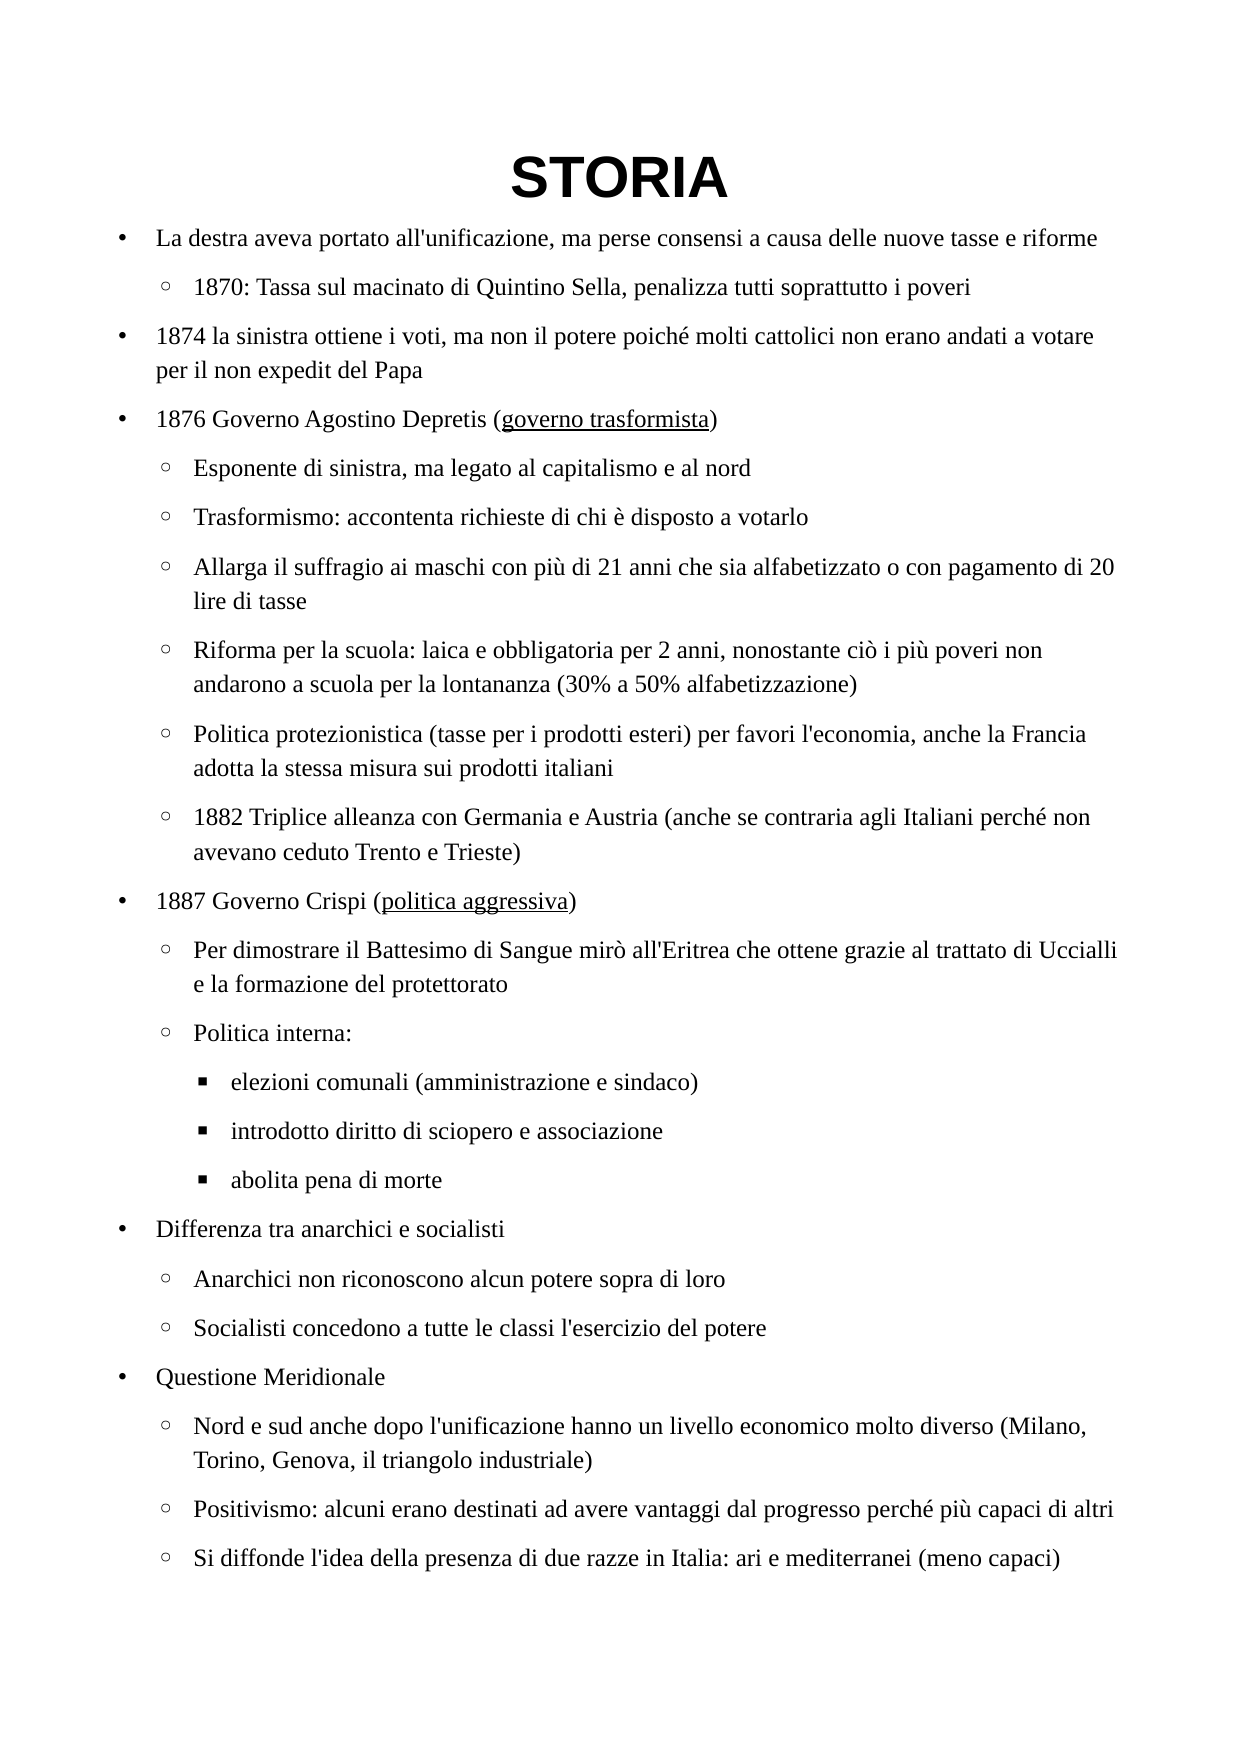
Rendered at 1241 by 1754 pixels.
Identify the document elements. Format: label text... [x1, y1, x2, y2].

list 1874 la sinistra ottiene i voti, ma non il potere poiché molti cattolici non erano andati a votare per il non expedit del Papa [118, 321, 1122, 384]
list Positivismo: alcuni erano destinati ad avere vantaggi dal progresso perché più capaci di altri [156, 1494, 1122, 1523]
list 1882 Triplice alleanza con Germania e Austria (anche se contraria agli Italiani perché non avevano ceduto Trento e Trieste) [156, 802, 1122, 865]
list Per dimostrare il Battesimo di Sangue mirò all'Eritrea che ottene grazie al trattato di Uccialli e la formazione del protettorato [156, 935, 1122, 998]
list Socialisti concedono a tutte le classi l'esercizio del potere [156, 1313, 1122, 1341]
title STORIA [118, 143, 1122, 210]
list Esponente di sinistra, ma legato al capitalismo e al nord [156, 453, 1122, 482]
list 1876 Governo Agostino Depretis (governo trasformista) [118, 404, 1122, 433]
list 1870: Tassa sul macinato di Quintino Sella, penalizza tutti soprattutto i poveri [156, 272, 1122, 301]
list Trasformismo: accontenta richieste di chi è disposto a votarlo [156, 502, 1122, 531]
list La destra aveva portato all'unificazione, ma perse consensi a causa delle nuove tasse e riforme [118, 223, 1122, 251]
list Nord e sud anche dopo l'unificazione hanno un livello economico molto diverso (Milano, Torino, Genova, il triangolo industriale) [156, 1411, 1122, 1474]
list Differenza tra anarchici e socialisti [118, 1214, 1122, 1243]
list Politica protezionistica (tasse per i prodotti esteri) per favori l'economia, anche la Francia adotta la stessa misura sui prodotti italiani [156, 719, 1122, 782]
list Si diffonde l'idea della presenza di due razze in Italia: ari e mediterranei (meno capaci) [156, 1543, 1122, 1572]
list 1887 Governo Crispi (politica aggressiva) [118, 886, 1122, 914]
list Politica interna: [156, 1018, 1122, 1047]
list abolita pena di morte [193, 1166, 1122, 1194]
list Anarchici non riconoscono alcun potere sopra di loro [156, 1264, 1122, 1292]
list elezioni comunali (amministrazione e sindaco) [193, 1067, 1122, 1096]
list Riforma per la scuola: laica e obbligatoria per 2 anni, nonostante ciò i più poveri non andarono a scuola per la lontananza (30% a 50% alfabetizzazione) [156, 635, 1122, 698]
list Allarga il suffragio ai maschi con più di 21 anni che sia alfabetizzato o con pagamento di 20 lire di tasse [156, 552, 1122, 615]
list Questione Meridionale [118, 1362, 1122, 1391]
list introdotto diritto di sciopero e associazione [193, 1116, 1122, 1145]
